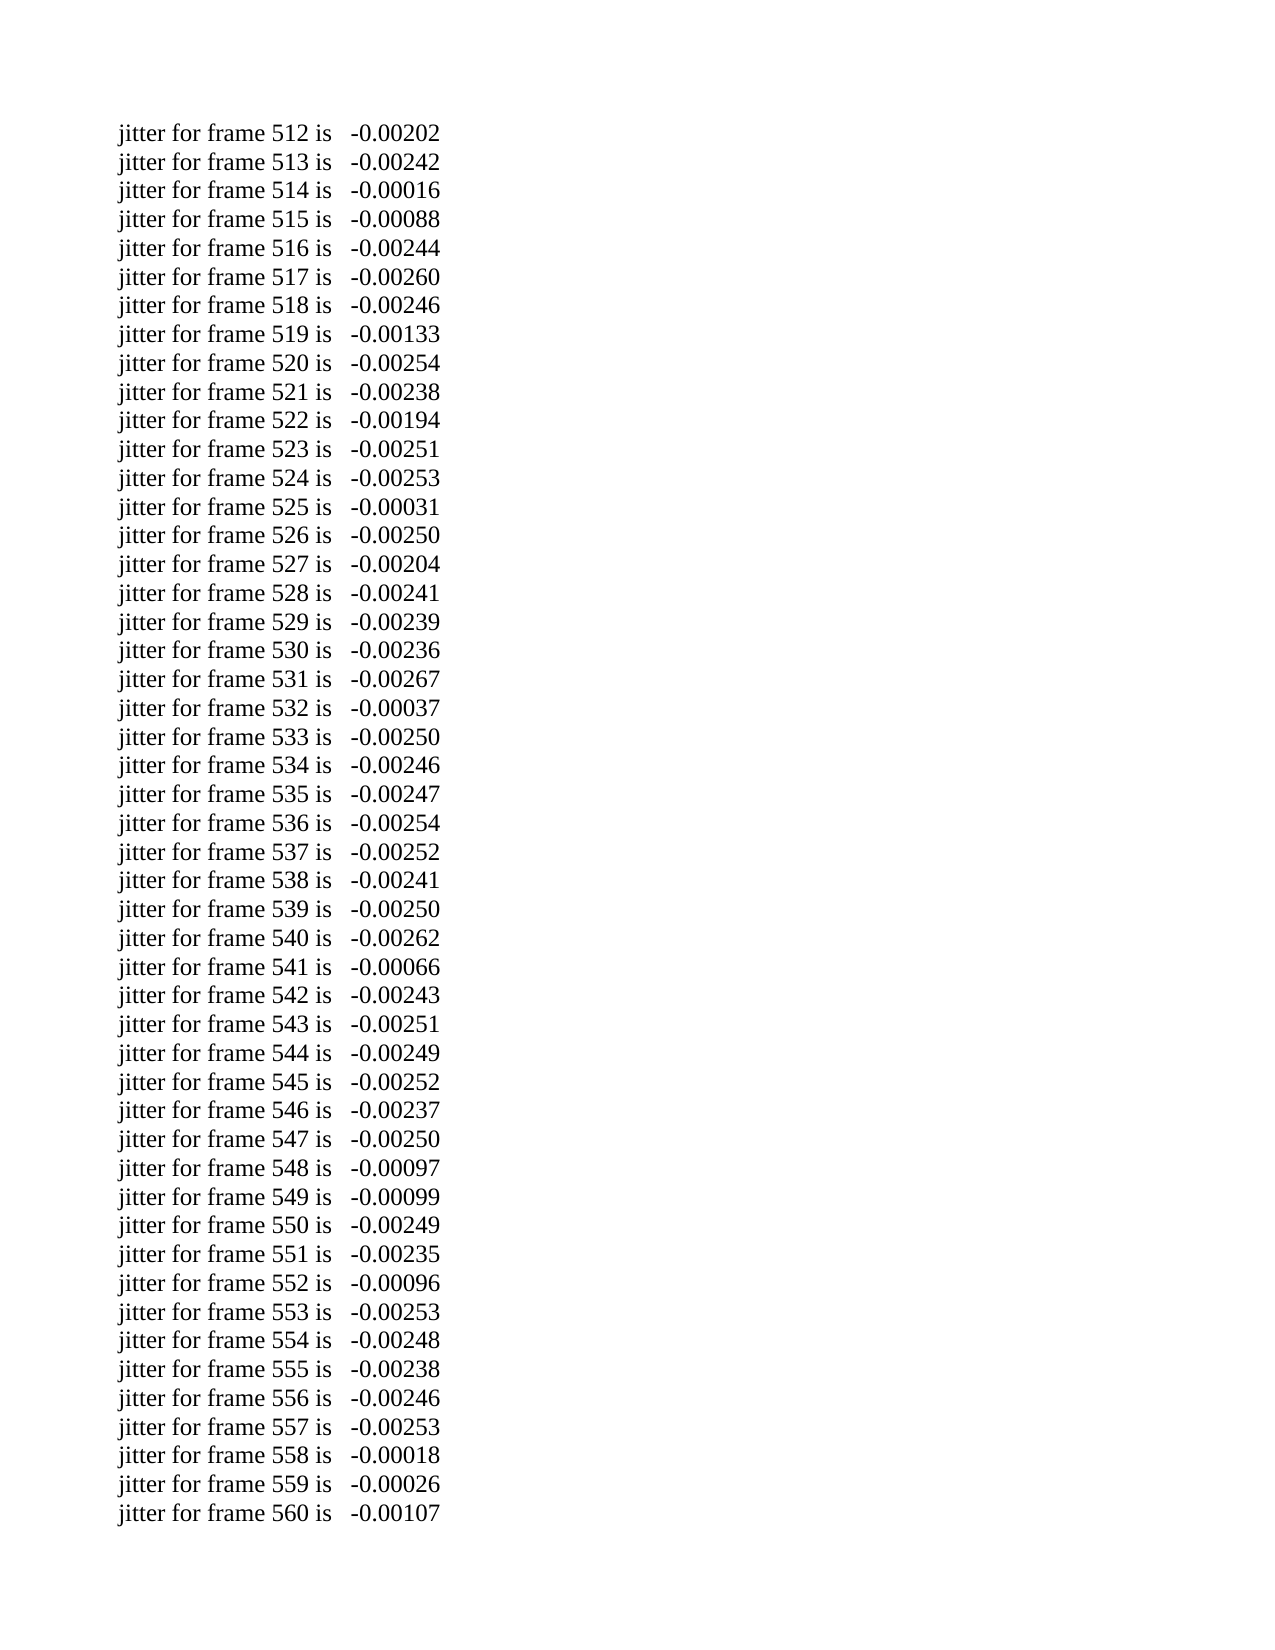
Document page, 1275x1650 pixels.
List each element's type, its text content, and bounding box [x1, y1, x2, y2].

text jitter for frame 534 is -0.00246 [118, 751, 1157, 779]
text jitter for frame 524 is -0.00253 [118, 463, 1157, 492]
text jitter for frame 556 is -0.00246 [118, 1383, 1157, 1412]
text jitter for frame 527 is -0.00204 [118, 549, 1157, 578]
text jitter for frame 555 is -0.00238 [118, 1354, 1157, 1383]
text jitter for frame 552 is -0.00096 [118, 1268, 1157, 1297]
text jitter for frame 520 is -0.00254 [118, 348, 1157, 377]
text jitter for frame 558 is -0.00018 [118, 1441, 1157, 1469]
text jitter for frame 532 is -0.00037 [118, 693, 1157, 722]
text jitter for frame 549 is -0.00099 [118, 1182, 1157, 1211]
text jitter for frame 521 is -0.00238 [118, 377, 1157, 406]
text jitter for frame 528 is -0.00241 [118, 578, 1157, 607]
text jitter for frame 519 is -0.00133 [118, 319, 1157, 348]
text jitter for frame 529 is -0.00239 [118, 607, 1157, 636]
text jitter for frame 536 is -0.00254 [118, 808, 1157, 837]
text jitter for frame 543 is -0.00251 [118, 1009, 1157, 1038]
text jitter for frame 542 is -0.00243 [118, 981, 1157, 1009]
text jitter for frame 531 is -0.00267 [118, 664, 1157, 693]
text jitter for frame 551 is -0.00235 [118, 1239, 1157, 1268]
text jitter for frame 540 is -0.00262 [118, 923, 1157, 952]
text jitter for frame 513 is -0.00242 [118, 147, 1157, 176]
text jitter for frame 512 is -0.00202 [118, 118, 1157, 147]
text jitter for frame 559 is -0.00026 [118, 1469, 1157, 1498]
text jitter for frame 539 is -0.00250 [118, 894, 1157, 923]
text jitter for frame 525 is -0.00031 [118, 492, 1157, 521]
text jitter for frame 553 is -0.00253 [118, 1297, 1157, 1326]
text jitter for frame 554 is -0.00248 [118, 1326, 1157, 1354]
text jitter for frame 518 is -0.00246 [118, 291, 1157, 319]
text jitter for frame 550 is -0.00249 [118, 1211, 1157, 1239]
text jitter for frame 514 is -0.00016 [118, 176, 1157, 204]
text jitter for frame 548 is -0.00097 [118, 1153, 1157, 1182]
text jitter for frame 537 is -0.00252 [118, 837, 1157, 866]
text jitter for frame 560 is -0.00107 [118, 1498, 1157, 1527]
text jitter for frame 530 is -0.00236 [118, 636, 1157, 664]
text jitter for frame 535 is -0.00247 [118, 779, 1157, 808]
text jitter for frame 541 is -0.00066 [118, 952, 1157, 981]
text jitter for frame 523 is -0.00251 [118, 434, 1157, 463]
text jitter for frame 516 is -0.00244 [118, 233, 1157, 262]
text jitter for frame 522 is -0.00194 [118, 406, 1157, 434]
text jitter for frame 533 is -0.00250 [118, 722, 1157, 751]
text jitter for frame 546 is -0.00237 [118, 1096, 1157, 1124]
text jitter for frame 545 is -0.00252 [118, 1067, 1157, 1096]
text jitter for frame 547 is -0.00250 [118, 1124, 1157, 1153]
text jitter for frame 557 is -0.00253 [118, 1412, 1157, 1441]
text jitter for frame 517 is -0.00260 [118, 262, 1157, 291]
text jitter for frame 526 is -0.00250 [118, 521, 1157, 549]
text jitter for frame 538 is -0.00241 [118, 866, 1157, 894]
text jitter for frame 515 is -0.00088 [118, 204, 1157, 233]
text jitter for frame 544 is -0.00249 [118, 1038, 1157, 1067]
